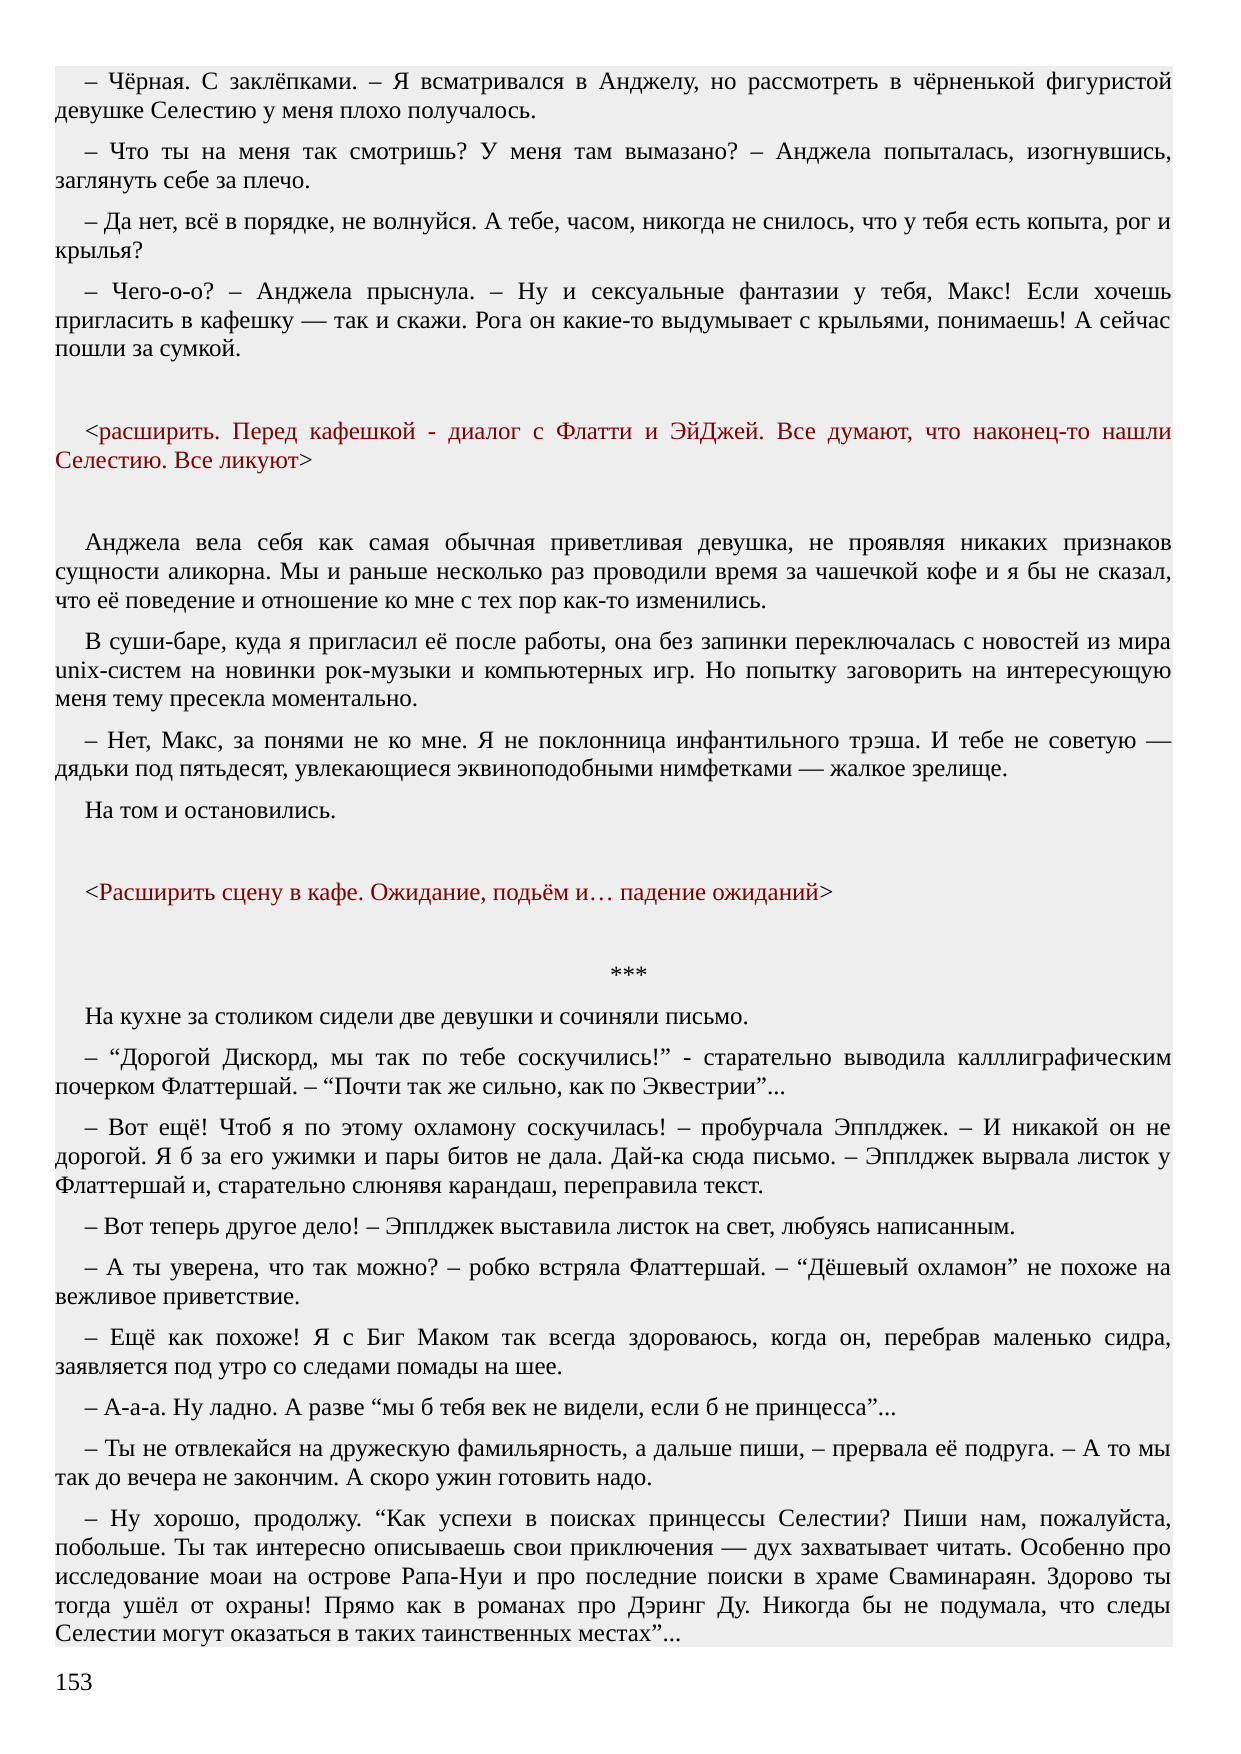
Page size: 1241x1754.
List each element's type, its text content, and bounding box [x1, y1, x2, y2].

text *** [55, 960, 1173, 988]
text – “Дорогой Дискорд, мы так по тебе соскучились!” - старательно выводила калллиграфическим почерком Флаттершай. – “Почти так же сильно, как по Эквестрии”... [55, 1042, 1173, 1100]
text – Ещё как похоже! Я с Биг Маком так всегда здороваюсь, когда он, перебрав маленько сидра, заявляется под утро со следами помады на шее. [55, 1322, 1173, 1380]
text – Да нет, всё в порядке, не волнуйся. А тебе, часом, никогда не снилось, что у тебя есть копыта, рог и крылья? [55, 206, 1173, 263]
text <расширить. Перед кафешкой - диалог с Флатти и ЭйДжей. Все думают, что наконец-то нашли Селестию. Все ликуют> [55, 416, 1173, 473]
text – Вот теперь другое дело! – Эпплджек выставила листок на свет, любуясь написанным. [55, 1211, 1173, 1240]
text – Нет, Макс, за понями не ко мне. Я не поклонница инфантильного трэша. И тебе не советую — дядьки под пятьдесят, увлекающиеся эквиноподобными нимфетками — жалкое зрелище. [55, 725, 1173, 782]
text <Расширить сцену в кафе. Ожидание, подьём и… падение ожиданий> [55, 877, 1173, 906]
text – А-а-а. Ну ладно. А разве “мы б тебя век не видели, если б не принцесса”... [55, 1392, 1173, 1421]
text – Что ты на меня так смотришь? У меня там вымазано? – Анджела попыталась, изогнувшись, заглянуть себе за плечо. [55, 136, 1173, 193]
text – Ты не отвлекайся на дружескую фамильярность, а дальше пиши, – прервала её подруга. – А то мы так до вечера не закончим. А скоро ужин готовить надо. [55, 1433, 1173, 1491]
text На том и остановились. [55, 795, 1173, 823]
text – А ты уверена, что так можно? – робко встряла Флаттершай. – “Дёшевый охламон” не похоже на вежливое приветствие. [55, 1252, 1173, 1310]
text – Вот ещё! Чтоб я по этому охламону соскучилась! – пробурчала Эпплджек. – И никакой он не дорогой. Я б за его ужимки и пары битов не дала. Дай-ка сюда письмо. – Эпплджек вырвала листок у Флаттершай и, старательно слюнявя карандаш, переправила текст. [55, 1112, 1173, 1198]
text – Чего-о-о? – Анджела прыснула. – Ну и сексуальные фантазии у тебя, Макс! Если хочешь пригласить в кафешку — так и скажи. Рога он какие-то выдумывает с крыльями, понимаешь! А сейчас пошли за сумкой. [55, 276, 1173, 362]
text – Ну хорошо, продолжу. “Как успехи в поисках принцессы Селестии? Пиши нам, пожалуйста, побольше. Ты так интересно описываешь свои приключения — дух захватывает читать. Особенно про исследование моаи на острове Рапа-Нуи и про последние поиски в храме Сваминараян. Здорово ты тогда ушёл от охраны! Прямо как в романах про Дэринг Ду. Никогда бы не подумала, что следы Селестии могут оказаться в таких таинственных местах”... [55, 1503, 1173, 1647]
text – Чёрная. С заклёпками. – Я всматривался в Анджелу, но рассмотреть в чёрненькой фигуристой девушке Селестию у меня плохо получалось. [55, 66, 1173, 123]
text Анджела вела себя как самая обычная приветливая девушка, не проявляя никаких признаков сущности аликорна. Мы и раньше несколько раз проводили время за чашечкой кофе и я бы не сказал, что её поведение и отношение ко мне с тех пор как-то изменились. [55, 527, 1173, 613]
text На кухне за столиком сидели две девушки и сочиняли письмо. [55, 1001, 1173, 1030]
text В суши-баре, куда я пригласил её после работы, она без запинки переключалась с новостей из мира unix-систем на новинки рок-музыки и компьютерных игр. Но попытку заговорить на интересующую меня тему пресекла моментально. [55, 626, 1173, 712]
